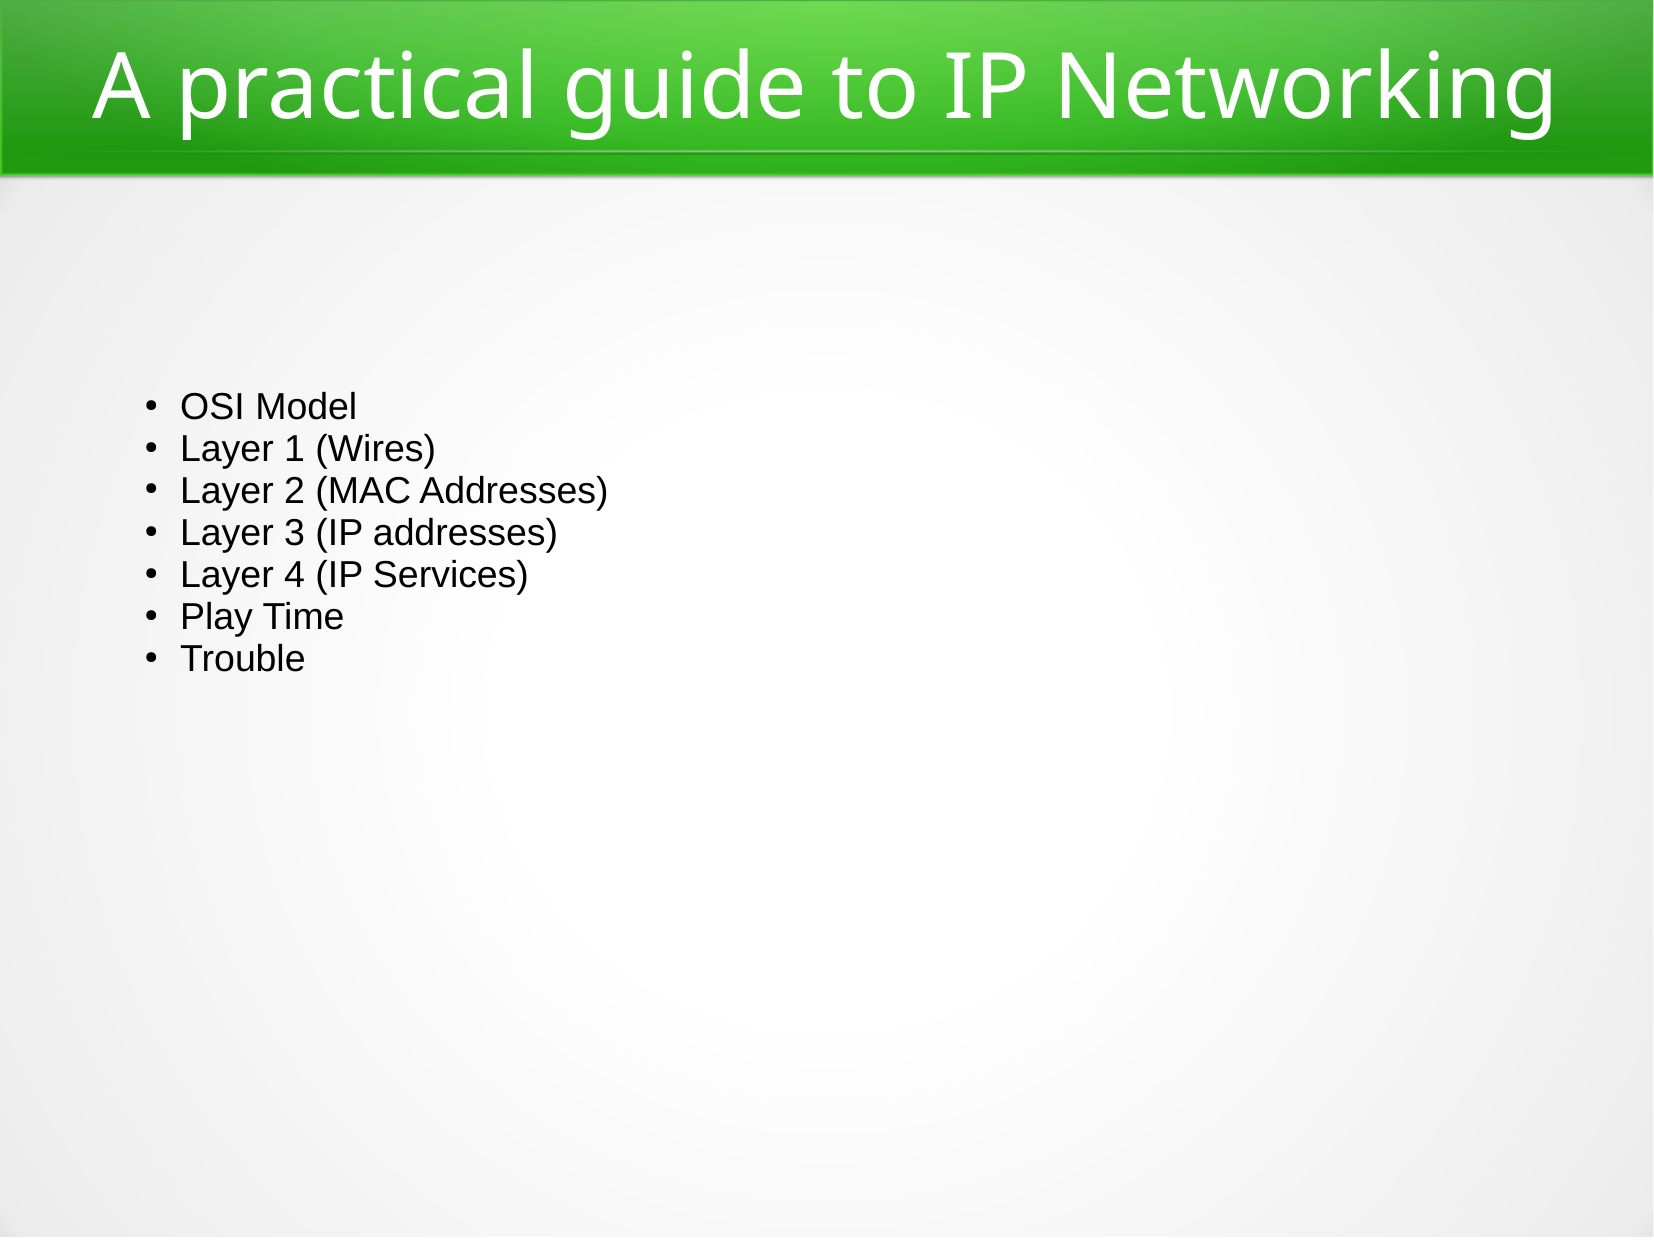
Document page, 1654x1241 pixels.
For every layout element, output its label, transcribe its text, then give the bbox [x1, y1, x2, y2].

text_box OSI Model Layer 1 (Wires) Layer 2 (MAC Addresses) Layer 3 (IP addresses) Layer 4 (IP Services) Play Time Trouble [129, 377, 1548, 839]
picture [0, 0, 1654, 1237]
title A practical guide to IP Networking [82, 11, 1571, 154]
